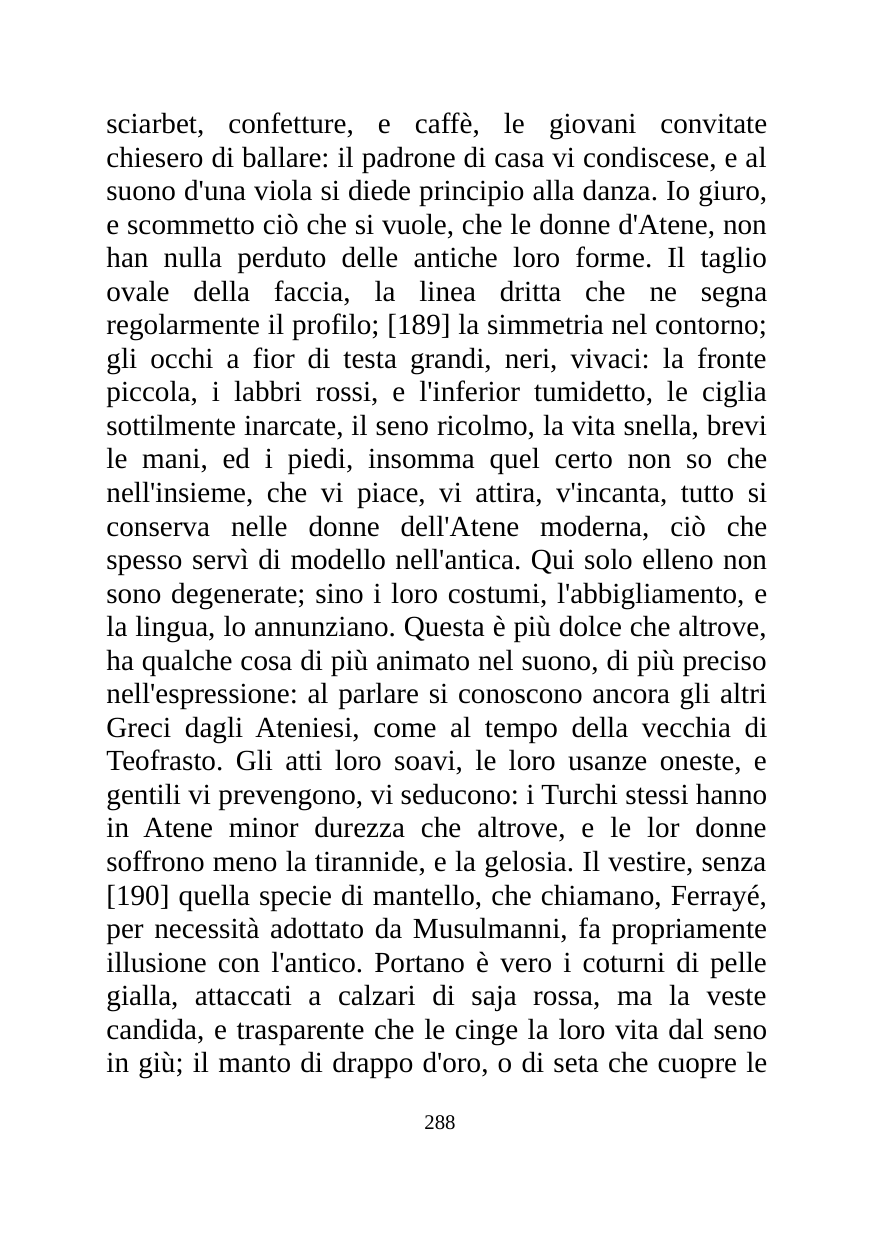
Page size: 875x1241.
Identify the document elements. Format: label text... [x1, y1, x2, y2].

text sciarbet, confetture, e caffè, le giovani convitate chiesero di ballare: il padrone di casa vi condiscese, e al suono d'una viola si diede principio alla danza. Io giuro, e scommetto ciò che si vuole, che le donne d'Atene, non han nulla perduto delle antiche loro forme. Il taglio ovale della faccia, la linea dritta che ne segna regolarmente il profilo; [189] la simmetria nel contorno; gli occhi a fior di testa grandi, neri, vivaci: la fronte piccola, i labbri rossi, e l'inferior tumidetto, le ciglia sottilmente inarcate, il seno ricolmo, la vita snella, brevi le mani, ed i piedi, insomma quel certo non so che nell'insieme, che vi piace, vi attira, v'incanta, tutto si conserva nelle donne dell'Atene moderna, ciò che spesso servì di modello nell'antica. Qui solo elleno non sono degenerate; sino i loro costumi, l'abbigliamento, e la lingua, lo annunziano. Questa è più dolce che altrove, ha qualche cosa di più animato nel suono, di più preciso nell'espressione: al parlare si conoscono ancora gli altri Greci dagli Ateniesi, come al tempo della vecchia di Teofrasto. Gli atti loro soavi, le loro usanze oneste, e gentili vi prevengono, vi seducono: i Turchi stessi hanno in Atene minor durezza che altrove, e le lor donne soffrono meno la tirannide, e la gelosia. Il vestire, senza [190] quella specie di mantello, che chiamano, Ferrayé, per necessità adottato da Musulmanni, fa propriamente illusione con l'antico. Portano è vero i coturni di pelle gialla, attaccati a calzari di saja rossa, ma la veste candida, e trasparente che le cinge la loro vita dal seno in giù; il manto di drappo d'oro, o di seta che cuopre le [106, 106, 768, 1079]
